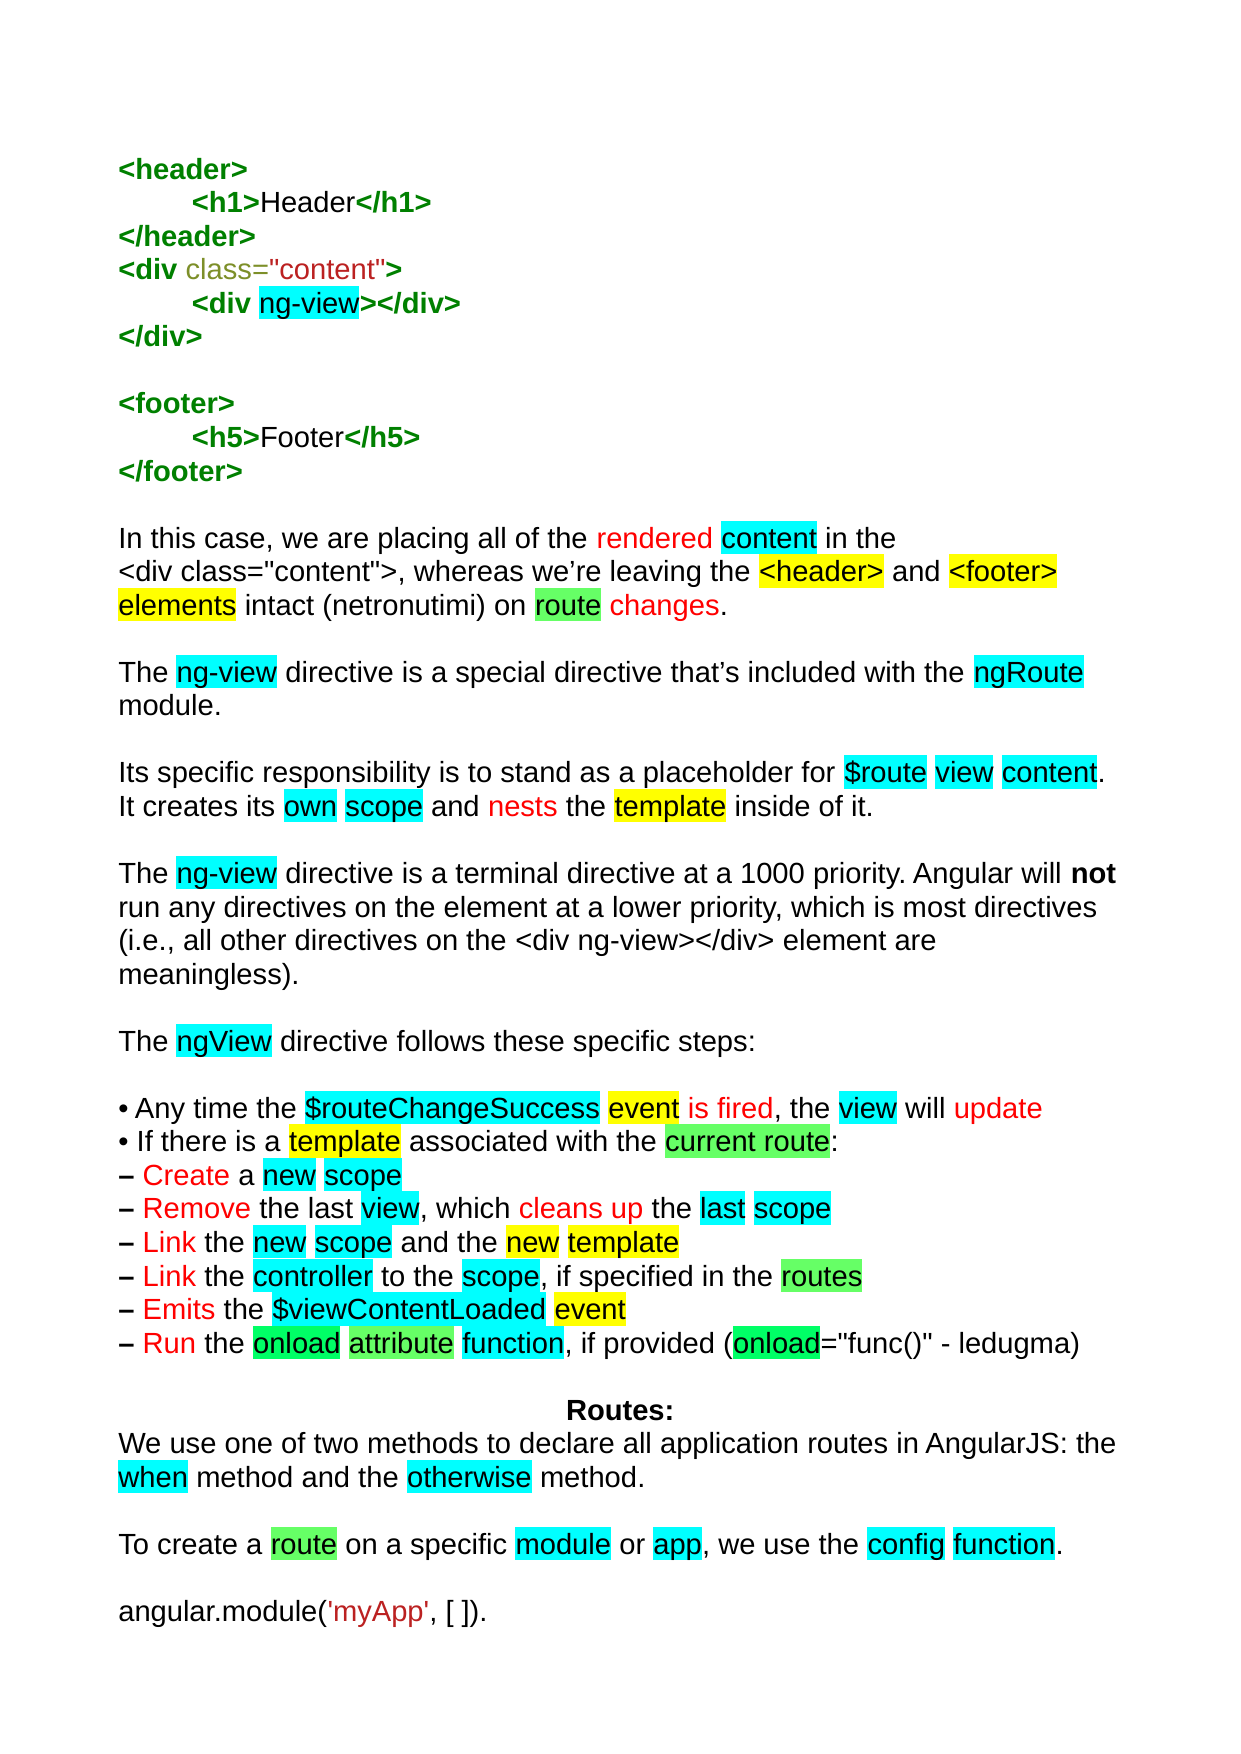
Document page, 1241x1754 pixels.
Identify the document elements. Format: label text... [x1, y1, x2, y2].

text <h1>Header</h1> [118, 185, 1122, 219]
text The ng-view directive is a terminal directive at a 1000 priority. Angular will not run any directives on the element at a lower priority, which is most directives (i.e., all other directives on the <div ng-view></div> element are meaningless). [118, 856, 1122, 990]
text <header> [118, 152, 1122, 185]
text </header> [118, 219, 1122, 252]
text • Any time the $routeChangeSuccess event is fired, the view will update [118, 1091, 1122, 1124]
text Routes: [118, 1393, 1122, 1426]
text – Link the controller to the scope, if specified in the routes [118, 1258, 1122, 1292]
text <div ng-view></div> [118, 286, 1122, 319]
text – Run the onload attribute function, if provided (onload="func()" - ledugma) [118, 1326, 1122, 1359]
text • If there is a template associated with the current route: [118, 1124, 1122, 1158]
text angular.module('myApp', [ ]). [118, 1594, 1122, 1627]
text – Emits the $viewContentLoaded event [118, 1292, 1122, 1326]
text We use one of two methods to declare all application routes in AngularJS: the when method and the otherwise method. [118, 1426, 1122, 1493]
text <div class="content">, whereas we’re leaving the <header> and <footer> elements intact (netronutimi) on route changes. [118, 554, 1122, 621]
text – Remove the last view, which cleans up the last scope [118, 1191, 1122, 1225]
text Its specific responsibility is to stand as a placeholder for $route view content. [118, 755, 1122, 789]
text <h5>Footer</h5> [118, 420, 1122, 453]
text The ngView directive follows these specific steps: [118, 1024, 1122, 1057]
text </footer> [118, 453, 1122, 487]
text In this case, we are placing all of the rendered content in the [118, 521, 1122, 554]
text To create a route on a specific module or app, we use the config function. [118, 1527, 1122, 1560]
text – Link the new scope and the new template [118, 1225, 1122, 1258]
text – Create a new scope [118, 1158, 1122, 1191]
text </div> [118, 319, 1122, 353]
text It creates its own scope and nests the template inside of it. [118, 789, 1122, 822]
text The ng-view directive is a special directive that’s included with the ngRoute module. [118, 655, 1122, 722]
text <div class="content"> [118, 252, 1122, 286]
text <footer> [118, 386, 1122, 420]
